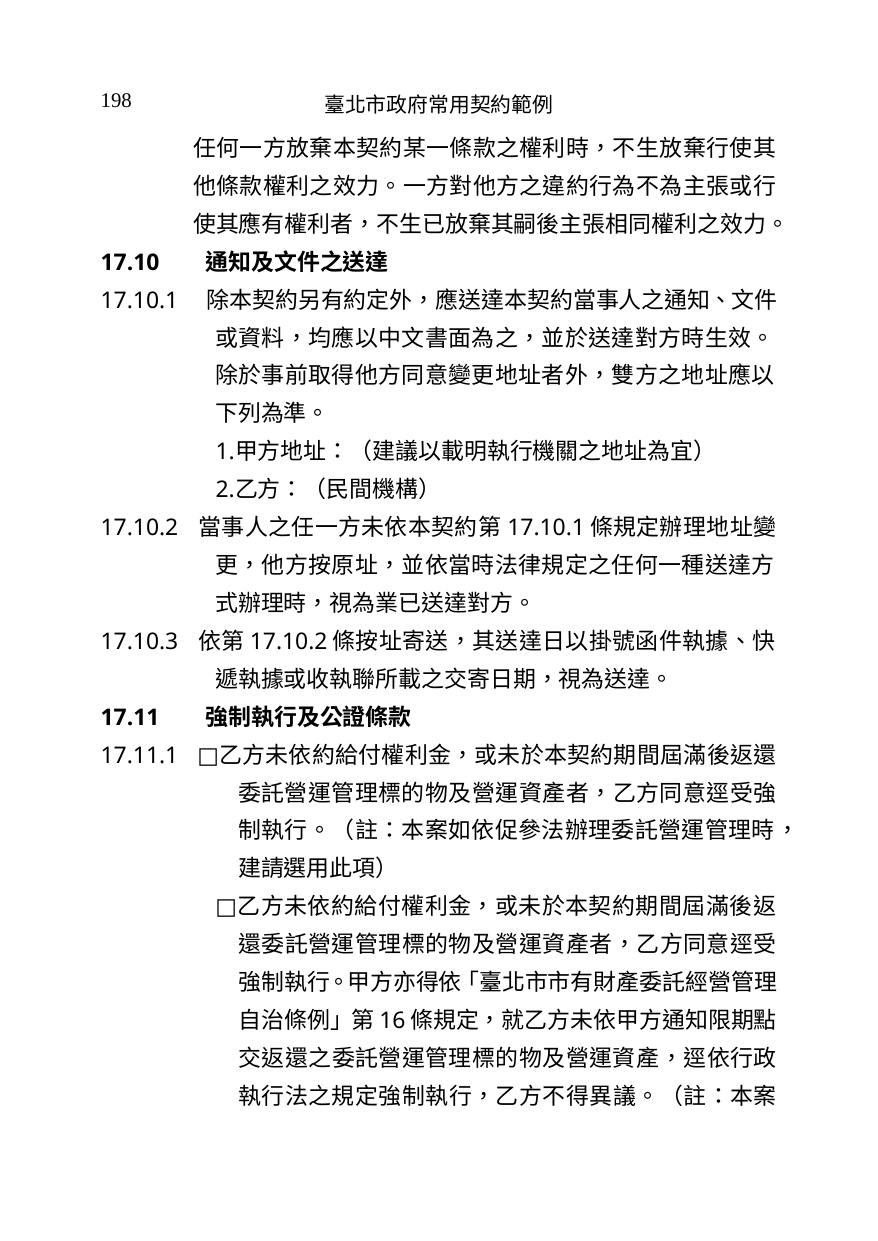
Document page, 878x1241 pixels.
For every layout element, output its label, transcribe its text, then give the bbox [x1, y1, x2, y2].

text □乙方未依約給付權利金，或未於本契約期間屆滿後返還委託營運管理標的物及營運資產者，乙方同意逕受強制執行。甲方亦得依「臺北市市有財產委託經營管理自治條例」第16條規定，就乙方未依甲方通知限期點交返還之委託營運管理標的物及營運資產，逕依行政執行法之規定強制執行，乙方不得異議。（註：本案 [215, 886, 777, 1113]
text 1.甲方地址：（建議以載明執行機關之地址為宜） [215, 431, 777, 469]
text 2.乙方：（民間機構） [215, 469, 777, 507]
text 17.10.2 當事人之任一方未依本契約第17.10.1條規定辦理地址變更，他方按原址，並依當時法律規定之任何一種送達方式辦理時，視為業已送達對方。 [100, 507, 777, 620]
text 17.10.3 依第17.10.2條按址寄送，其送達日以掛號函件執據、快遞執據或收執聯所載之交寄日期，視為送達。 [100, 620, 777, 696]
text 17.11 強制執行及公證條款 [100, 696, 777, 734]
text 17.11.1 □乙方未依約給付權利金，或未於本契約期間屆滿後返還委託營運管理標的物及營運資產者，乙方同意逕受強制執行。（註：本案如依促參法辦理委託營運管理時，建請選用此項） [100, 734, 777, 886]
text 任何一方放棄本契約某一條款之權利時，不生放棄行使其他條款權利之效力。一方對他方之違約行為不為主張或行使其應有權利者，不生已放棄其嗣後主張相同權利之效力。 [193, 127, 777, 241]
text 17.10.1 除本契約另有約定外，應送達本契約當事人之通知、文件或資料，均應以中文書面為之，並於送達對方時生效。除於事前取得他方同意變更地址者外，雙方之地址應以下列為準。 [100, 279, 777, 431]
text 17.10 通知及文件之送達 [100, 241, 777, 279]
